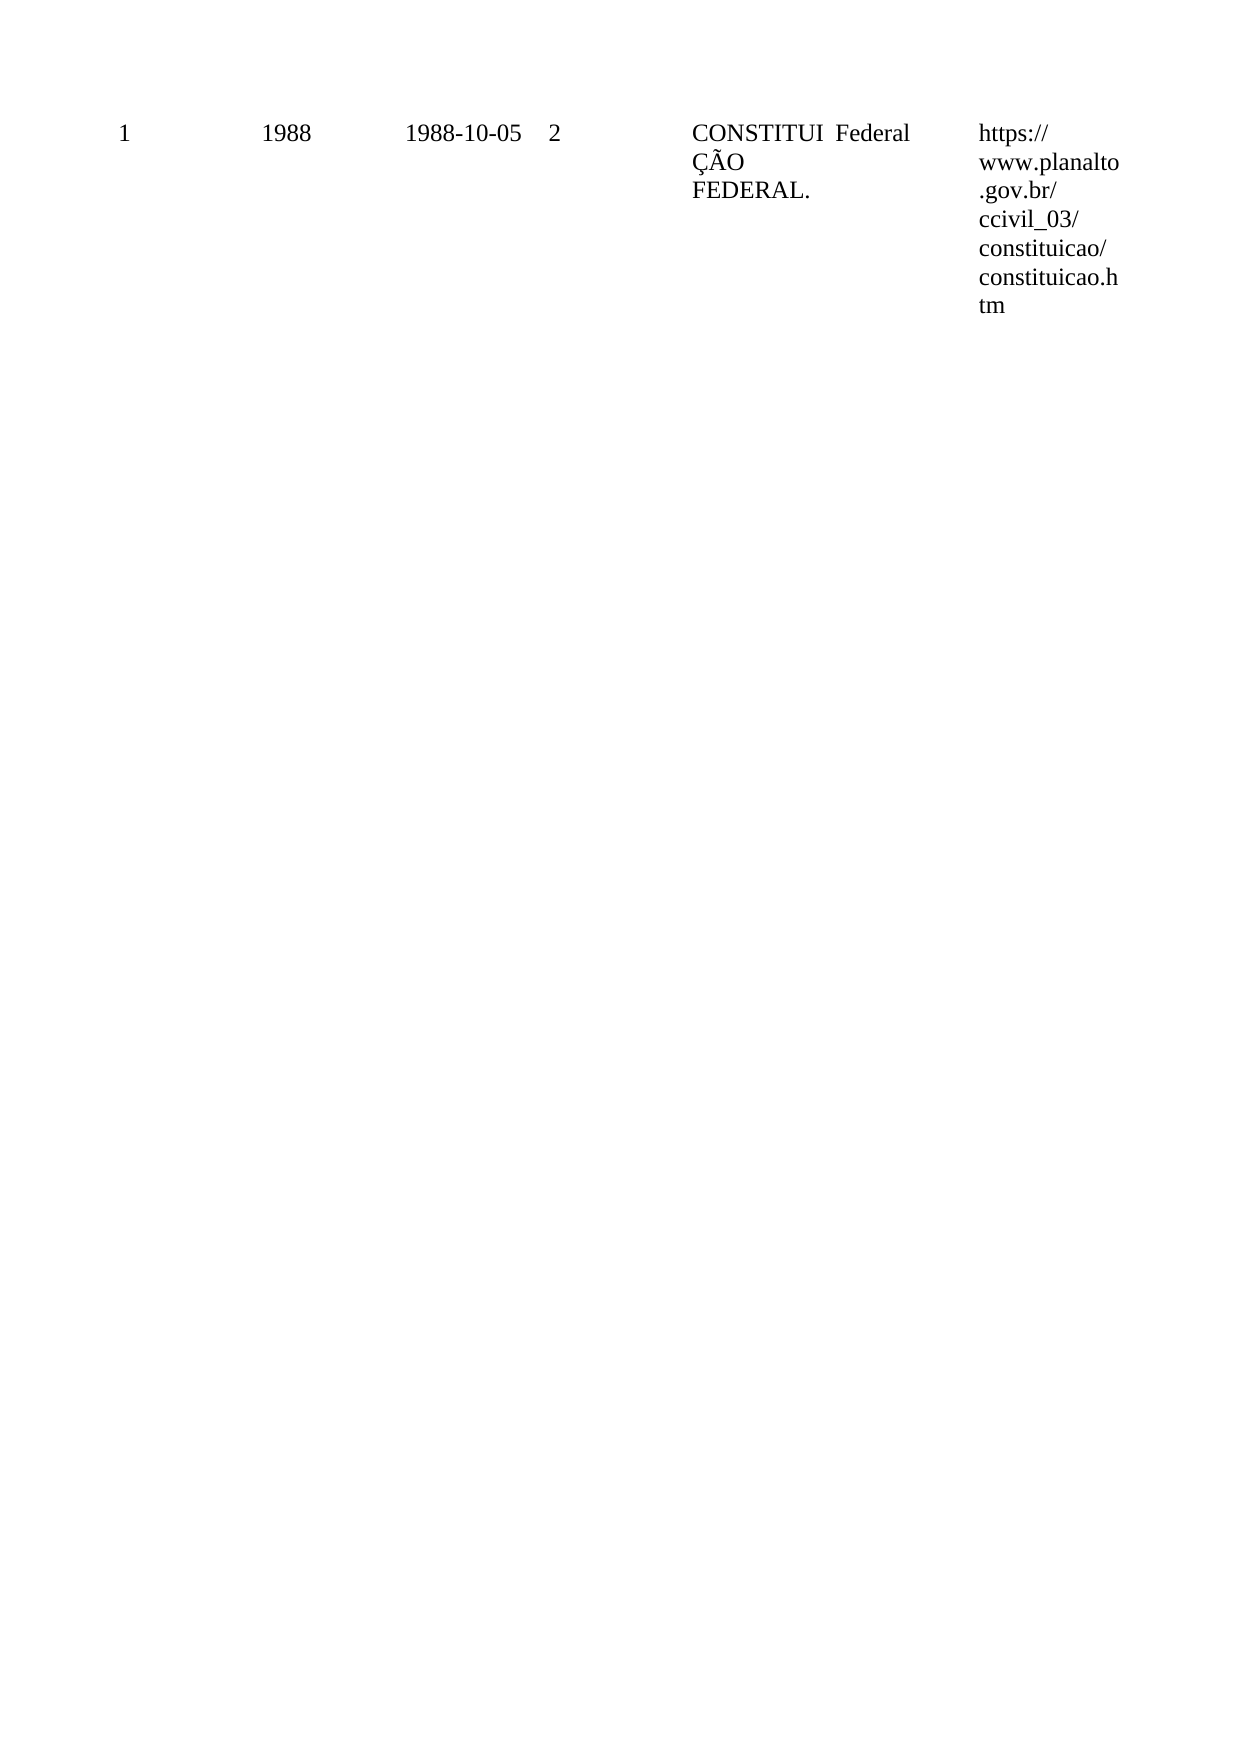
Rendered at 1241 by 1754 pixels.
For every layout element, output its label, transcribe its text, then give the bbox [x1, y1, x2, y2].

table_cell CONSTITUIÇÃO FEDERAL. [692, 118, 835, 319]
table_cell Federal [835, 118, 979, 319]
table_cell https://www.planalto.gov.br/ccivil_03/constituicao/constituicao.htm [979, 118, 1122, 319]
table_cell 1 [118, 118, 261, 319]
table_cell 2 [548, 118, 692, 319]
table_cell 1988 [261, 118, 405, 319]
table_cell 1988-10-05 [405, 118, 548, 319]
